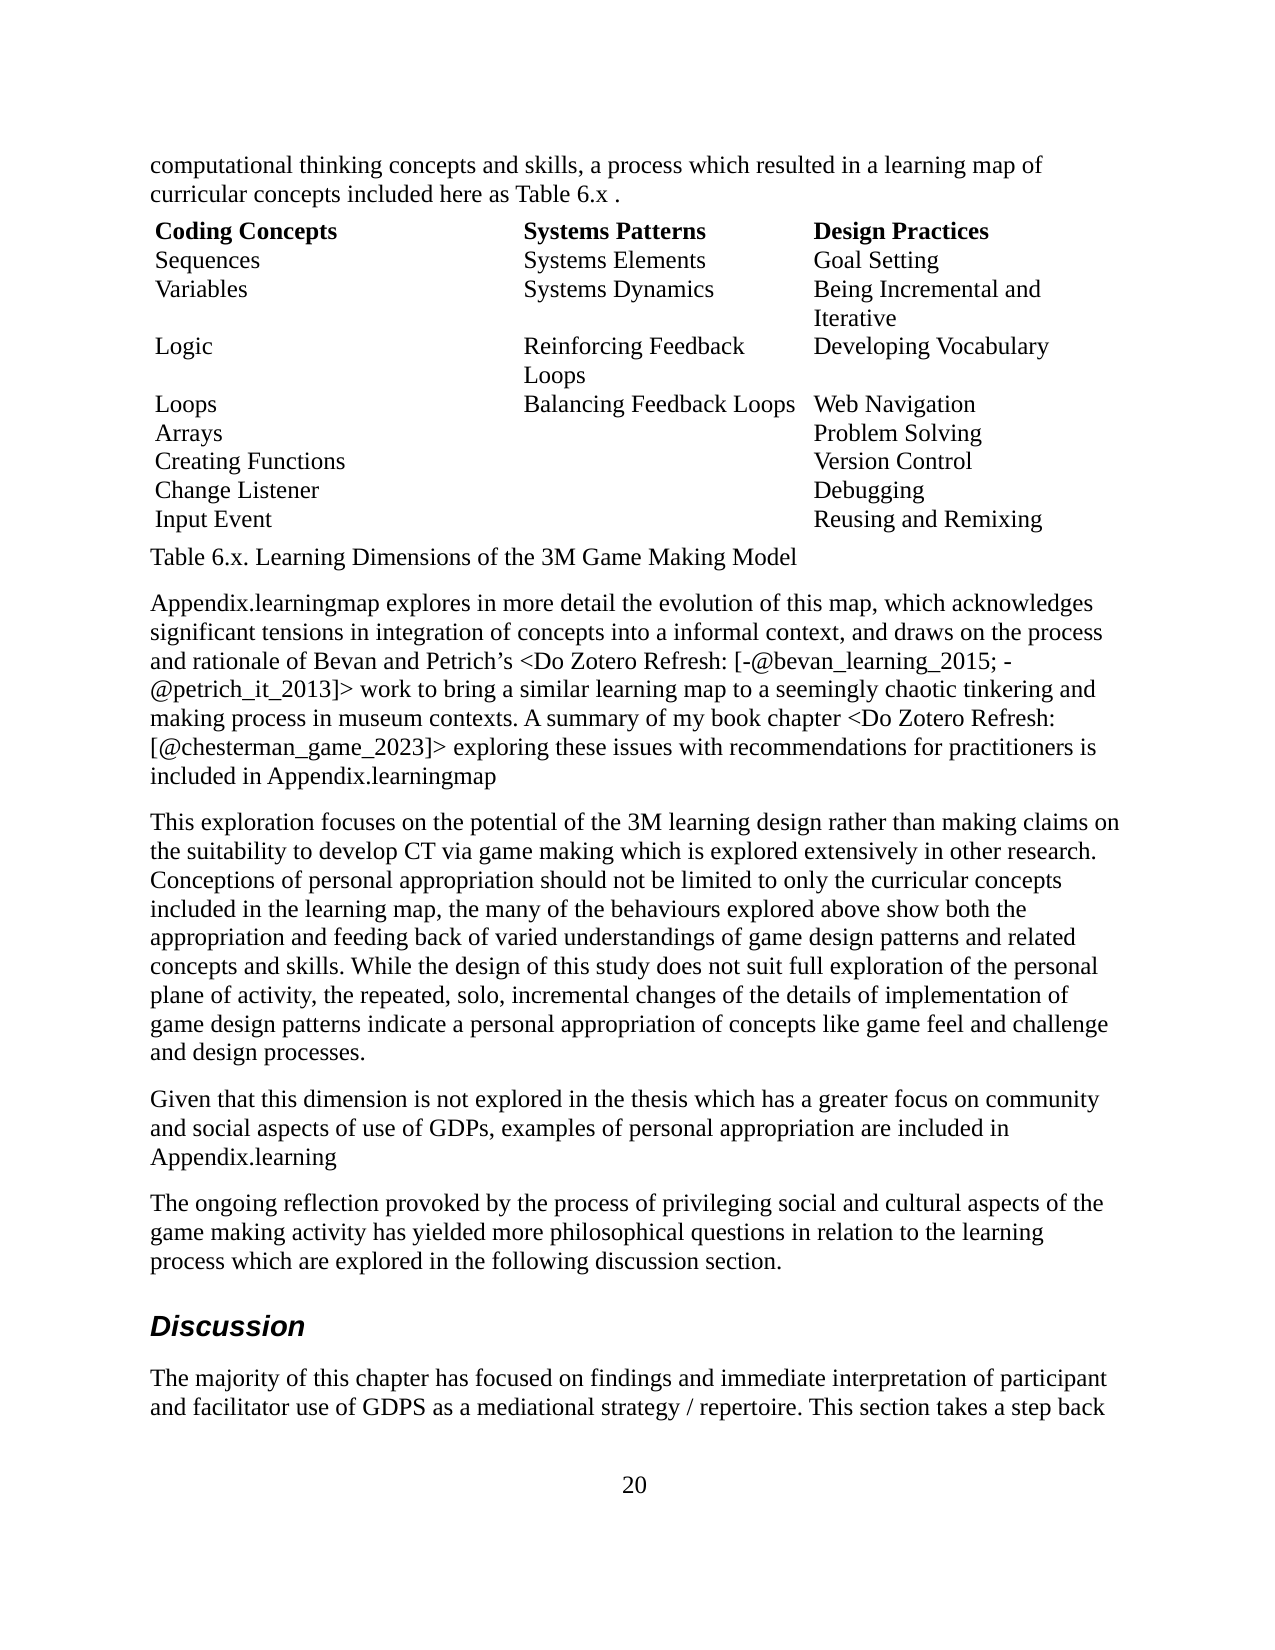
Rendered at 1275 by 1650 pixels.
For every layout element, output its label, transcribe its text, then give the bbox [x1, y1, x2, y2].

subtitle Discussion [150, 1308, 1125, 1342]
table_cell Developing Vocabulary [809, 331, 1125, 389]
table_cell Change Listener [150, 475, 519, 504]
table_cell [519, 504, 809, 533]
table_cell Sequences [150, 245, 519, 274]
table_cell Problem Solving [809, 418, 1125, 446]
text Given that this dimension is not explored in the thesis which has a greater focus on community and social aspects of use of GDPs, examples of personal appropriation are included in Appendix.learning [150, 1084, 1125, 1170]
text This exploration focuses on the potential of the 3M learning design rather than making claims on the suitability to develop CT via game making which is explored extensively in other research. Conceptions of personal appropriation should not be limited to only the curricular concepts included in the learning map, the many of the behaviours explored above show both the appropriation and feeding back of varied understandings of game design patterns and related concepts and skills. While the design of this study does not suit full exploration of the personal plane of activity, the repeated, solo, incremental changes of the details of implementation of game design patterns indicate a personal appropriation of concepts like game feel and challenge and design processes. [150, 807, 1125, 1066]
text Appendix.learningmap explores in more detail the evolution of this map, which acknowledges significant tensions in integration of concepts into a informal context, and draws on the process and rationale of Bevan and Petrich’s <Do Zotero Refresh: [-@bevan_learning_2015; -@petrich_it_2013]> work to bring a similar learning map to a seemingly chaotic tinkering and making process in museum contexts. A summary of my book chapter <Do Zotero Refresh: [@chesterman_game_2023]> exploring these issues with recommendations for practitioners is included in Appendix.learningmap [150, 588, 1125, 789]
table_cell Balancing Feedback Loops [519, 389, 809, 418]
table_cell Web Navigation [809, 389, 1125, 418]
table_cell Goal Setting [809, 245, 1125, 274]
table_header Coding Concepts [150, 216, 519, 245]
table_cell [519, 418, 809, 446]
table_cell Input Event [150, 504, 519, 533]
table_cell Loops [150, 389, 519, 418]
table_cell Reusing and Remixing [809, 504, 1125, 533]
table_cell Creating Functions [150, 446, 519, 475]
table_cell Debugging [809, 475, 1125, 504]
table_cell Version Control [809, 446, 1125, 475]
table_cell Logic [150, 331, 519, 389]
table_header Design Practices [809, 216, 1125, 245]
text The ongoing reflection provoked by the process of privileging social and cultural aspects of the game making activity has yielded more philosophical questions in relation to the learning process which are explored in the following discussion section. [150, 1188, 1125, 1274]
table_cell Reinforcing Feedback Loops [519, 331, 809, 389]
text Table 6.x. Learning Dimensions of the 3M Game Making Model [150, 542, 1125, 570]
text The majority of this chapter has focused on findings and immediate interpretation of participant and facilitator use of GDPS as a mediational strategy / repertoire. This section takes a step back [150, 1363, 1125, 1421]
table_header Systems Patterns [519, 216, 809, 245]
table_cell [519, 475, 809, 504]
table_cell Systems Elements [519, 245, 809, 274]
table_cell Being Incremental and Iterative [809, 274, 1125, 331]
table_cell [519, 446, 809, 475]
table_cell Arrays [150, 418, 519, 446]
table_cell Systems Dynamics [519, 274, 809, 331]
table_cell Variables [150, 274, 519, 331]
text computational thinking concepts and skills, a process which resulted in a learning map of curricular concepts included here as Table 6.x . [150, 150, 1125, 207]
